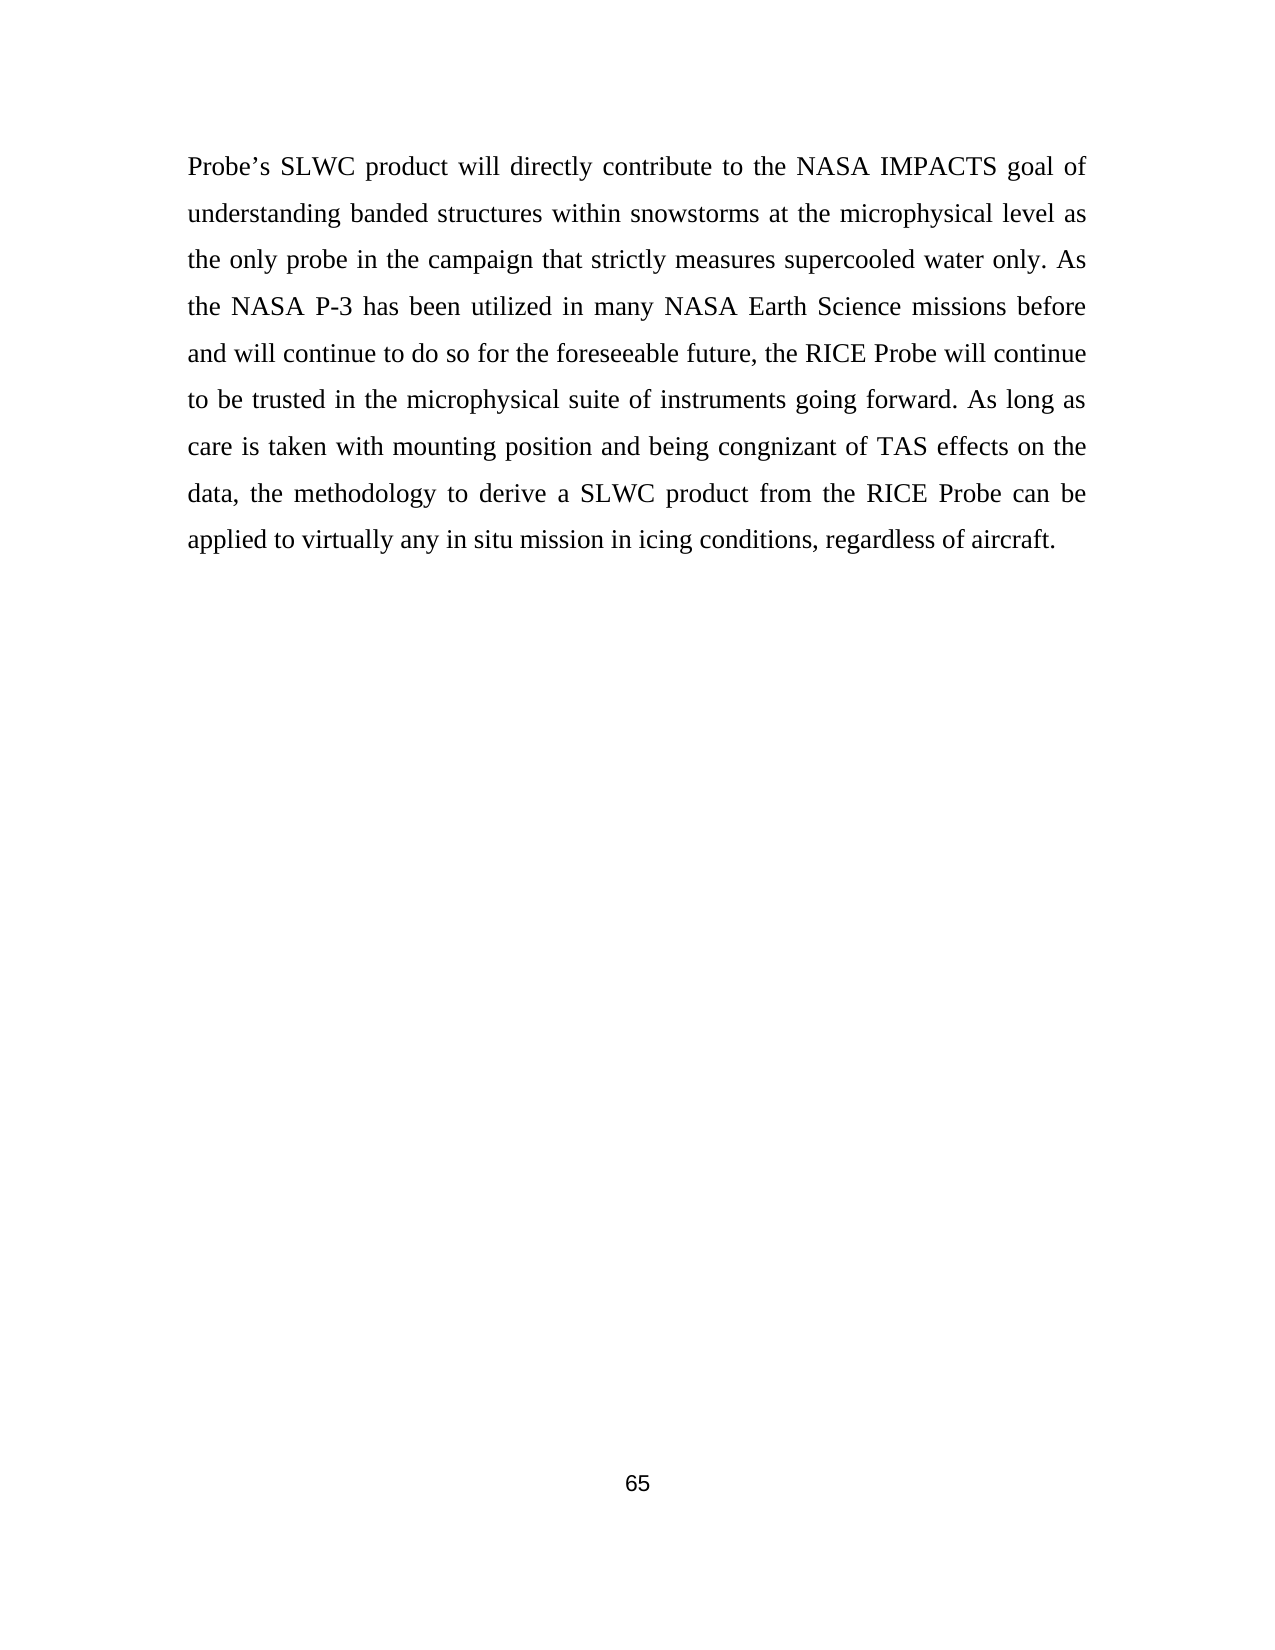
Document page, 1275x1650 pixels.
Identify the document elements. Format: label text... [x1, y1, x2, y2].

text Probe’s SLWC product will directly contribute to the NASA IMPACTS goal of understanding banded structures within snowstorms at the microphysical level as the only probe in the campaign that strictly measures supercooled water only. As the NASA P-3 has been utilized in many NASA Earth Science missions before and will continue to do so for the foreseeable future, the RICE Probe will continue to be trusted in the microphysical suite of instruments going forward. As long as care is taken with mounting position and being congnizant of TAS effects on the data, the methodology to derive a SLWC product from the RICE Probe can be applied to virtually any in situ mission in icing conditions, regardless of aircraft. [187, 150, 1087, 554]
